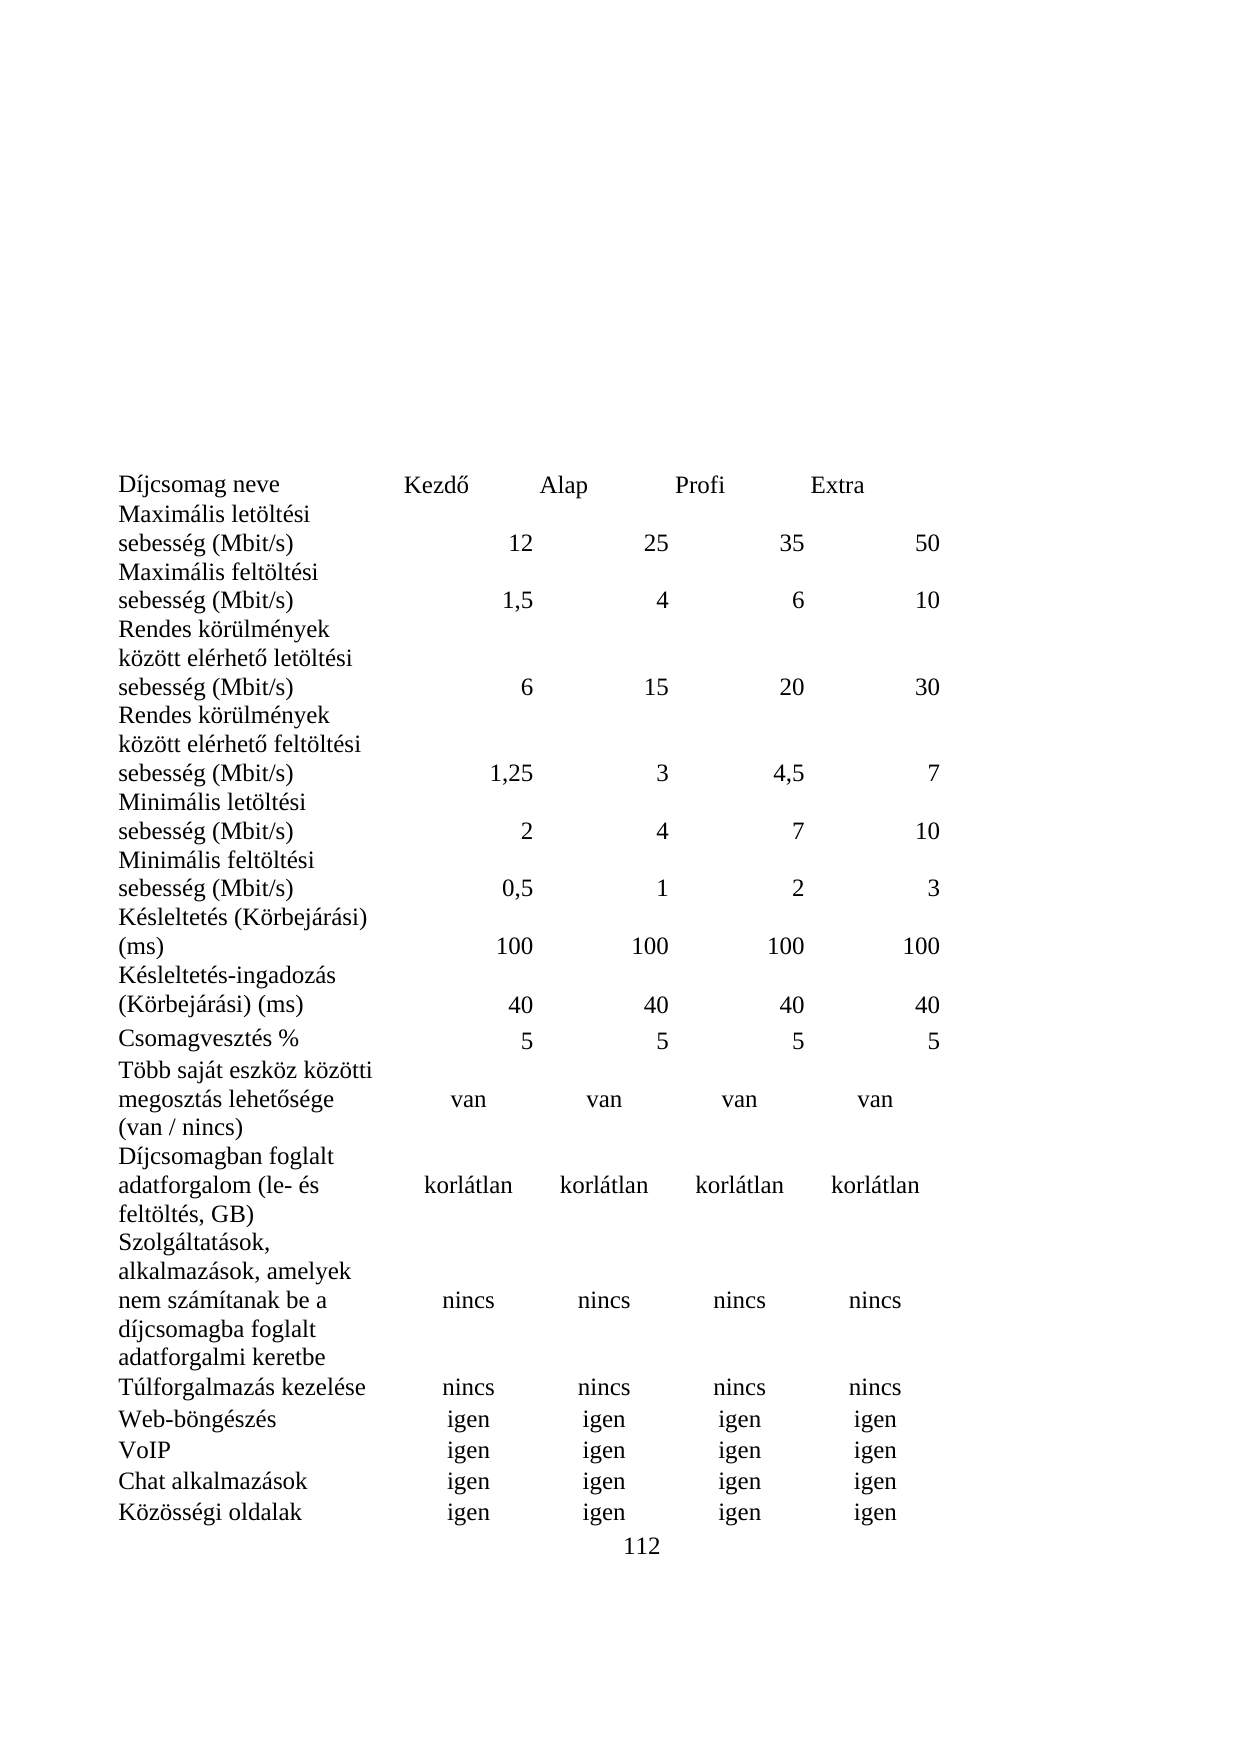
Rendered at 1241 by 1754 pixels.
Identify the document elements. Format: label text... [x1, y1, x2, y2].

table_cell 50 [807, 499, 943, 557]
table_cell igen [536, 1465, 672, 1496]
table_header [536, 435, 672, 468]
table_cell 7 [807, 701, 943, 787]
table_cell Szolgáltatások, alkalmazások, amelyek nem számítanak be a díjcsomagba foglalt adatforgalmi keretbe [115, 1228, 401, 1371]
table_cell 40 [536, 960, 672, 1019]
table_cell nincs [536, 1228, 672, 1371]
table_cell 15 [536, 614, 672, 701]
table_cell 3 [807, 845, 943, 902]
table_cell 3 [536, 701, 672, 787]
table_cell van [672, 1055, 807, 1141]
table_cell igen [536, 1496, 672, 1527]
table_cell igen [401, 1434, 536, 1465]
table_cell Díjcsomagban foglalt adatforgalom (le- és feltöltés, GB) [115, 1141, 401, 1227]
table_cell 2 [401, 787, 536, 845]
table_cell Késleltetés-ingadozás (Körbejárási) (ms) [115, 960, 401, 1019]
table_cell igen [672, 1403, 807, 1434]
table_cell igen [536, 1434, 672, 1465]
table_cell nincs [401, 1371, 536, 1402]
table_header [807, 435, 943, 468]
table_cell nincs [401, 1228, 536, 1371]
table_cell 6 [401, 614, 536, 701]
table_cell Késleltetés (Körbejárási) (ms) [115, 902, 401, 960]
table_cell igen [807, 1434, 943, 1465]
table_cell 5 [807, 1019, 943, 1055]
table_cell igen [401, 1403, 536, 1434]
table_cell van [401, 1055, 536, 1141]
table_cell Több saját eszköz közötti megosztás lehetősége (van / nincs) [115, 1055, 401, 1141]
table_cell nincs [807, 1228, 943, 1371]
table_cell Csomagvesztés % [115, 1019, 401, 1055]
table_cell 100 [672, 902, 807, 960]
table_cell Extra [807, 468, 943, 499]
table_cell 0,5 [401, 845, 536, 902]
table_cell nincs [536, 1371, 672, 1402]
table_cell 4 [536, 787, 672, 845]
table_cell Profi [672, 468, 807, 499]
table_cell van [807, 1055, 943, 1141]
table_cell korlátlan [401, 1141, 536, 1227]
table_cell Web-böngészés [115, 1403, 401, 1434]
table_cell 40 [672, 960, 807, 1019]
table_cell Alap [536, 468, 672, 499]
table_header [672, 435, 807, 468]
table_cell 2 [672, 845, 807, 902]
table_cell van [536, 1055, 672, 1141]
table_cell 100 [401, 902, 536, 960]
table_cell Minimális feltöltési sebesség (Mbit/s) [115, 845, 401, 902]
table_cell 5 [672, 1019, 807, 1055]
table_cell korlátlan [536, 1141, 672, 1227]
table_cell igen [807, 1496, 943, 1527]
table_cell 10 [807, 787, 943, 845]
table_cell igen [672, 1465, 807, 1496]
table_cell Maximális letöltési sebesség (Mbit/s) [115, 499, 401, 557]
table_cell 35 [672, 499, 807, 557]
table_cell Rendes körülmények között elérhető letöltési sebesség (Mbit/s) [115, 614, 401, 701]
table_cell korlátlan [672, 1141, 807, 1227]
table_cell 4,5 [672, 701, 807, 787]
table_cell Túlforgalmazás kezelése [115, 1371, 401, 1402]
table_cell korlátlan [807, 1141, 943, 1227]
table_cell igen [401, 1496, 536, 1527]
table_cell nincs [672, 1371, 807, 1402]
table_cell 5 [401, 1019, 536, 1055]
table_cell 20 [672, 614, 807, 701]
table_cell igen [807, 1403, 943, 1434]
table_cell 25 [536, 499, 672, 557]
table_cell igen [672, 1496, 807, 1527]
table_cell nincs [807, 1371, 943, 1402]
table_cell nincs [672, 1228, 807, 1371]
table_cell 40 [401, 960, 536, 1019]
table_cell Chat alkalmazások [115, 1465, 401, 1496]
table_cell 1,5 [401, 557, 536, 614]
table_cell igen [401, 1465, 536, 1496]
table_cell igen [672, 1434, 807, 1465]
table_cell VoIP [115, 1434, 401, 1465]
table_cell 7 [672, 787, 807, 845]
table_cell Rendes körülmények között elérhető feltöltési sebesség (Mbit/s) [115, 701, 401, 787]
table_cell 1,25 [401, 701, 536, 787]
table_cell igen [807, 1465, 943, 1496]
table_cell 30 [807, 614, 943, 701]
table_header [115, 435, 401, 468]
table_cell Díjcsomag neve [115, 468, 401, 499]
table_cell igen [536, 1403, 672, 1434]
table_cell 12 [401, 499, 536, 557]
table_cell Minimális letöltési sebesség (Mbit/s) [115, 787, 401, 845]
table_cell 1 [536, 845, 672, 902]
table_cell Maximális feltöltési sebesség (Mbit/s) [115, 557, 401, 614]
table_cell 10 [807, 557, 943, 614]
table_cell 5 [536, 1019, 672, 1055]
table_cell 40 [807, 960, 943, 1019]
table_cell 4 [536, 557, 672, 614]
table_cell Közösségi oldalak [115, 1496, 401, 1527]
table_cell Kezdő [401, 468, 536, 499]
table_cell 6 [672, 557, 807, 614]
table_cell 100 [807, 902, 943, 960]
table_cell 100 [536, 902, 672, 960]
table_header [401, 435, 536, 468]
